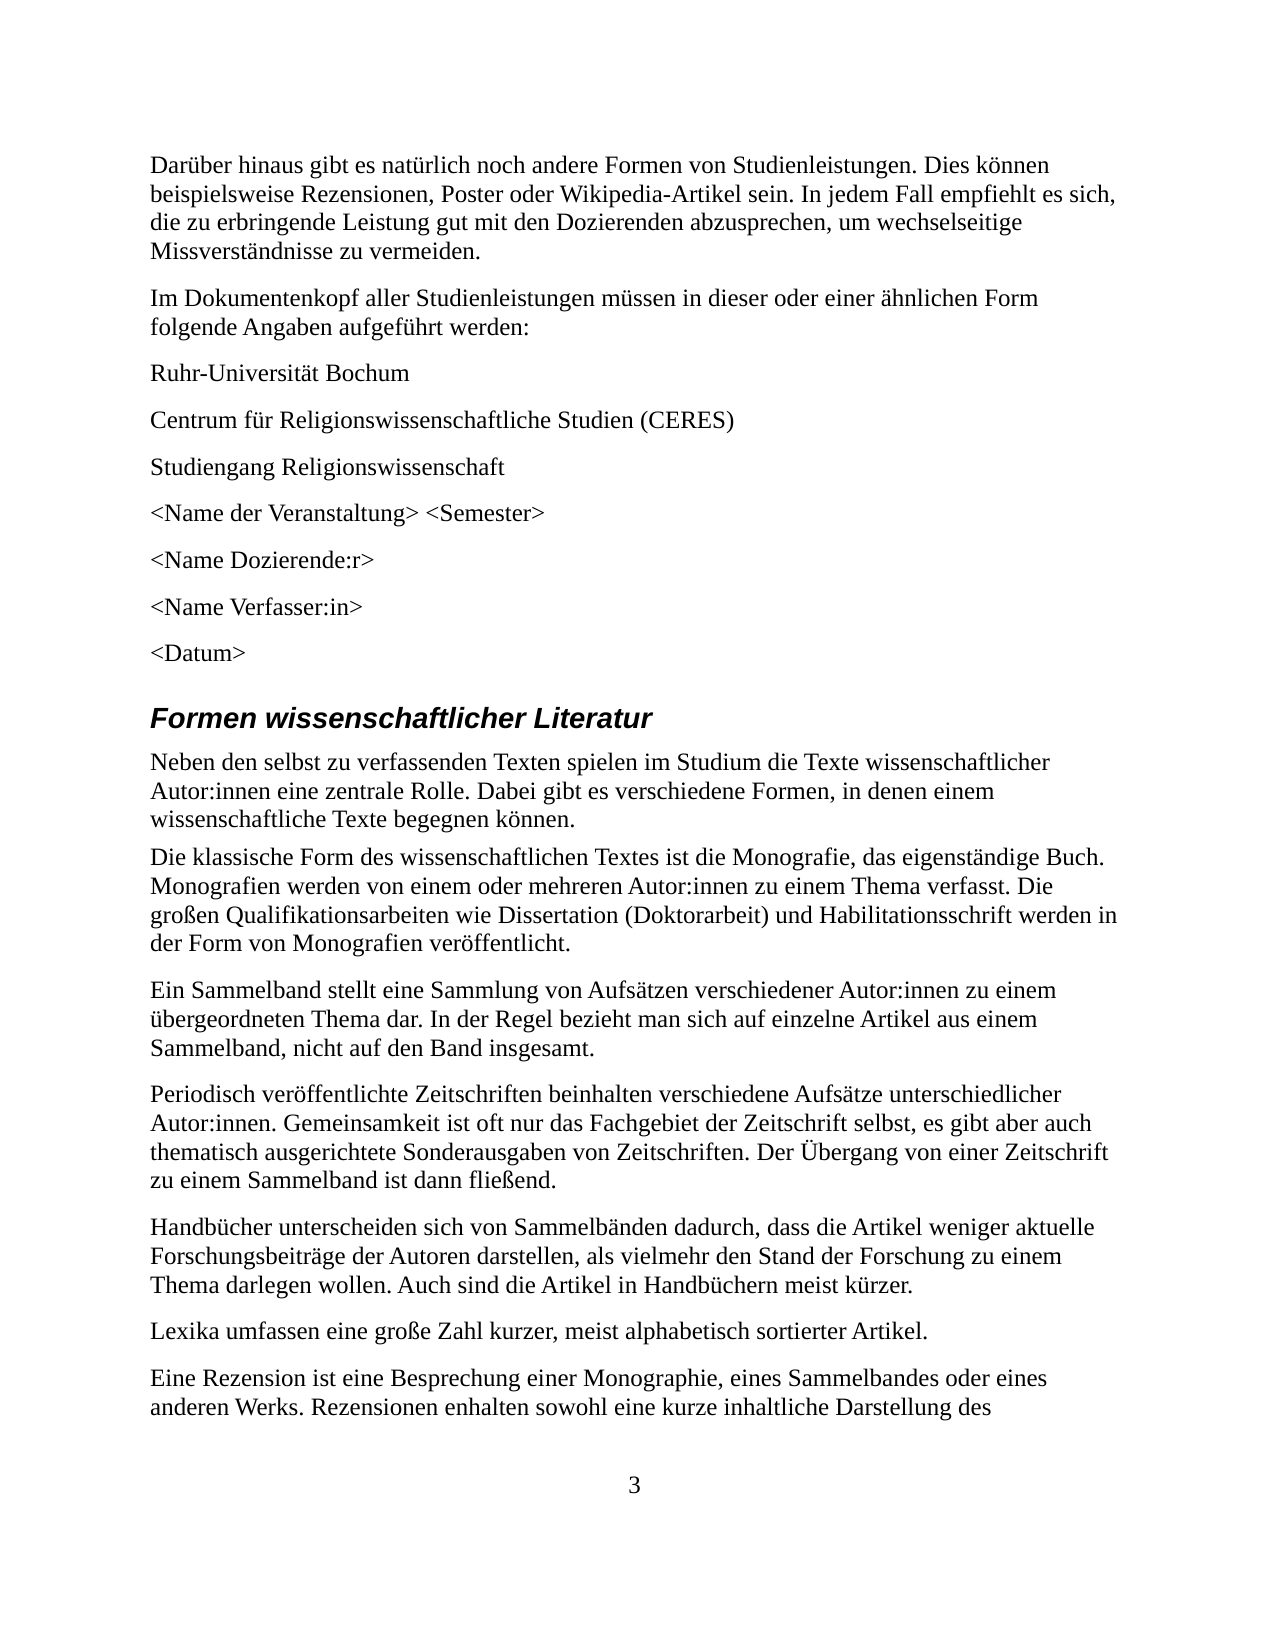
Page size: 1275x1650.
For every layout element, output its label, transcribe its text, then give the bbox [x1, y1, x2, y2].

text Lexika umfassen eine große Zahl kurzer, meist alphabetisch sortierter Artikel. [150, 1316, 1125, 1345]
text Handbücher unterscheiden sich von Sammelbänden dadurch, dass die Artikel weniger aktuelle Forschungsbeiträge der Autoren darstellen, als vielmehr den Stand der Forschung zu einem Thema darlegen wollen. Auch sind die Artikel in Handbüchern meist kürzer. [150, 1212, 1125, 1298]
text Centrum für Religionswissenschaftliche Studien (CERES) [150, 405, 1125, 434]
text <Name der Veranstaltung> <Semester> [150, 498, 1125, 527]
text Ruhr-Universität Bochum [150, 358, 1125, 387]
text <Name Dozierende:r> [150, 545, 1125, 574]
text Im Dokumentenkopf aller Studienleistungen müssen in dieser oder einer ähnlichen Form folgende Angaben aufgeführt werden: [150, 283, 1125, 340]
subtitle Formen wissenschaftlicher Literatur [150, 701, 1125, 734]
text Periodisch veröffentlichte Zeitschriften beinhalten verschiedene Aufsätze unterschiedlicher Autor:innen. Gemeinsamkeit ist oft nur das Fachgebiet der Zeitschrift selbst, es gibt aber auch thematisch ausgerichtete Sonderausgaben von Zeitschriften. Der Übergang von einer Zeitschrift zu einem Sammelband ist dann fließend. [150, 1079, 1125, 1194]
text Neben den selbst zu verfassenden Texten spielen im Studium die Texte wissenschaftlicher Autor:innen eine zentrale Rolle. Dabei gibt es verschiedene Formen, in denen einem wissenschaftliche Texte begegnen können. [150, 747, 1125, 833]
text <Datum> [150, 638, 1125, 667]
text Darüber hinaus gibt es natürlich noch andere Formen von Studienleistungen. Dies können beispielsweise Rezensionen, Poster oder Wikipedia-Artikel sein. In jedem Fall empfiehlt es sich, die zu erbringende Leistung gut mit den Dozierenden abzusprechen, um wechselseitige Missverständnisse zu vermeiden. [150, 150, 1125, 265]
text Ein Sammelband stellt eine Sammlung von Aufsätzen verschiedener Autor:innen zu einem übergeordneten Thema dar. In der Regel bezieht man sich auf einzelne Artikel aus einem Sammelband, nicht auf den Band insgesamt. [150, 975, 1125, 1061]
text Eine Rezension ist eine Besprechung einer Monographie, eines Sammelbandes oder eines anderen Werks. Rezensionen enhalten sowohl eine kurze inhaltliche Darstellung des [150, 1363, 1125, 1421]
text Studiengang Religionswissenschaft [150, 452, 1125, 480]
text <Name Verfasser:in> [150, 592, 1125, 620]
text Die klassische Form des wissenschaftlichen Textes ist die Monografie, das eigenständige Buch. Monografien werden von einem oder mehreren Autor:innen zu einem Thema verfasst. Die großen Qualifikationsarbeiten wie Dissertation (Doktorarbeit) und Habilitationsschrift werden in der Form von Monografien veröffentlicht. [150, 842, 1125, 957]
